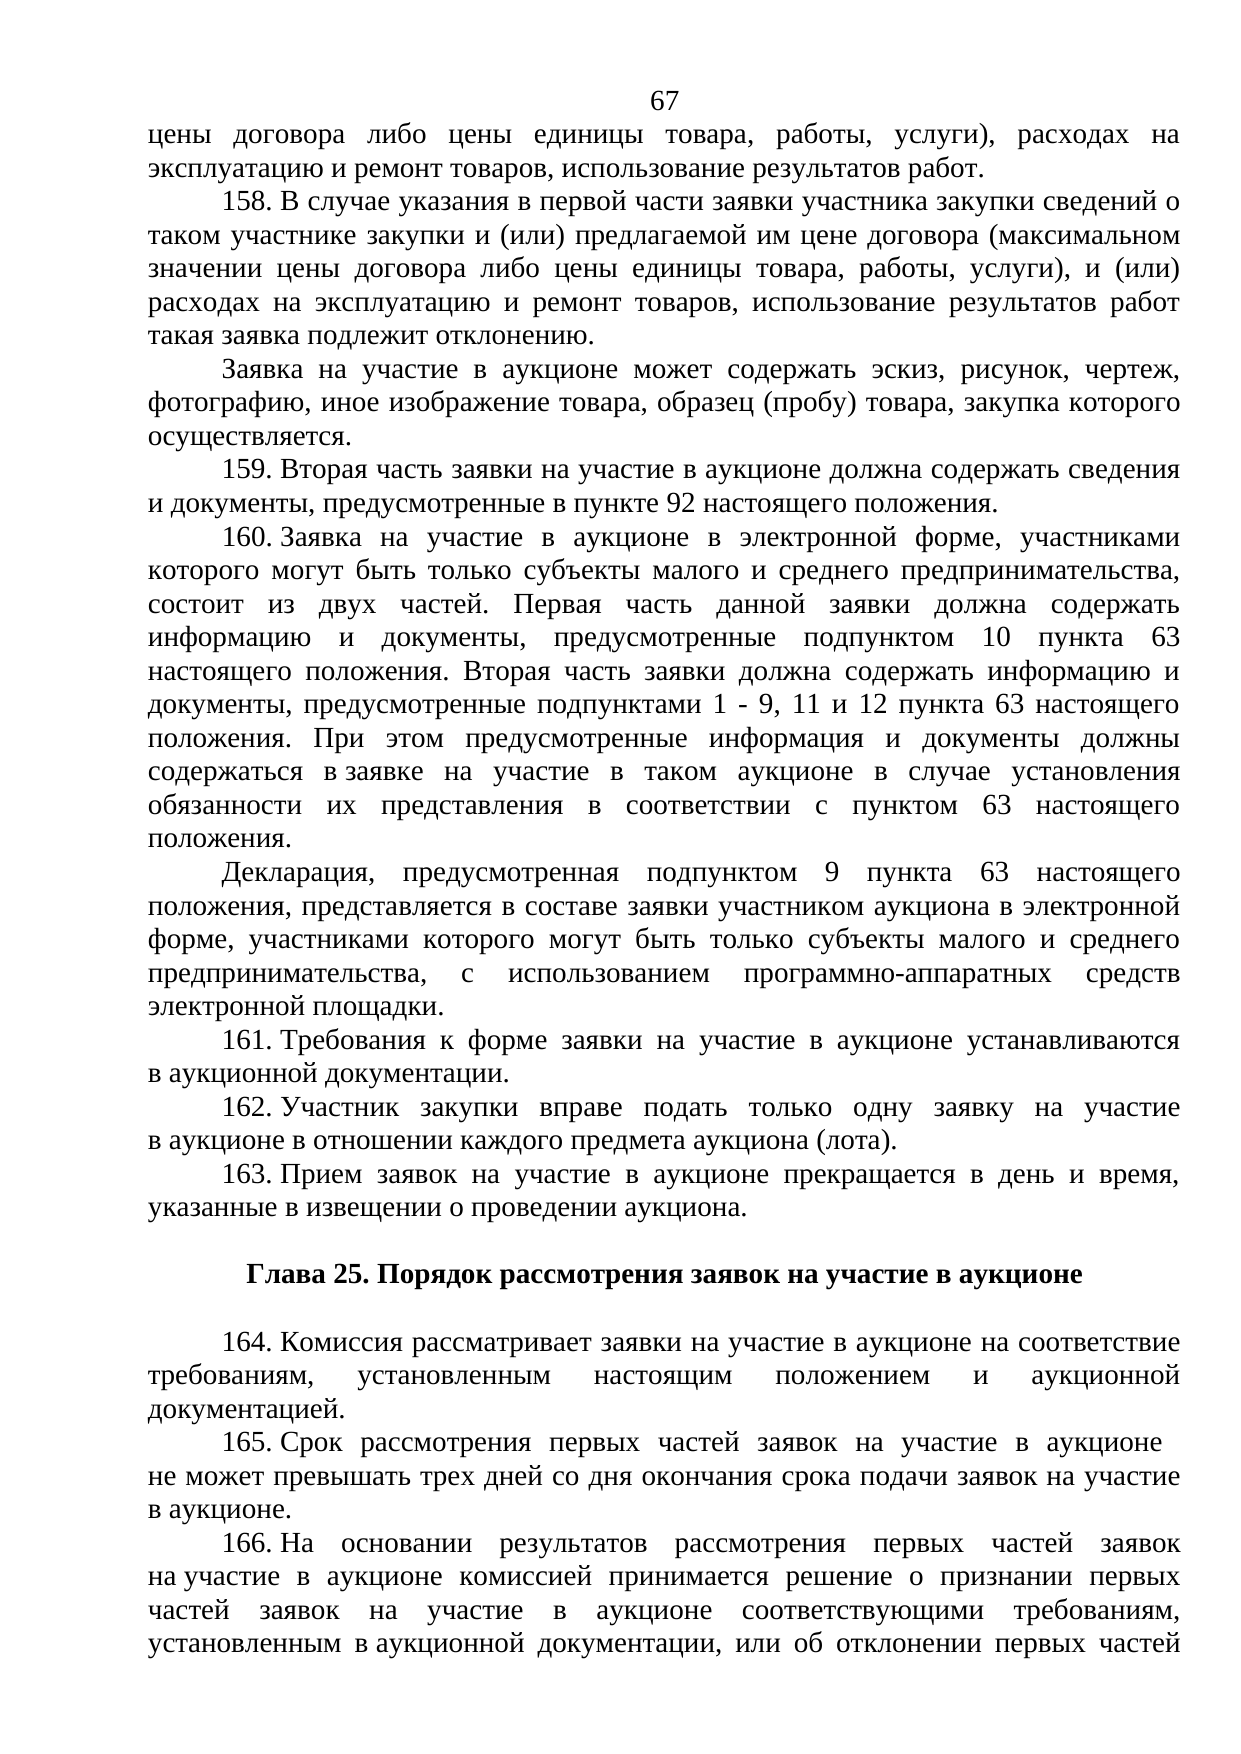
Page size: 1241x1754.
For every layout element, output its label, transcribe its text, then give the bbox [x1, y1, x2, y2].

text 162. Участник закупки вправе подать только одну заявку на участие в аукционе в отношении каждого предмета аукциона (лота). [148, 1089, 1181, 1156]
text 160. Заявка на участие в аукционе в электронной форме, участниками которого могут быть только субъекты малого и среднего предпринимательства, состоит из двух частей. Первая часть данной заявки должна содержать информацию и документы, предусмотренные подпунктом 10 пункта 63 настоящего положения. Вторая часть заявки должна содержать информацию и документы, предусмотренные подпунктами 1 - 9, 11 и 12 пункта 63 настоящего положения. При этом предусмотренные информация и документы должны содержаться в заявке на участие в таком аукционе в случае установления обязанности их представления в соответствии с пунктом 63 настоящего положения. [148, 519, 1181, 854]
text цены договора либо цены единицы товара, работы, услуги), расходах на эксплуатацию и ремонт товаров, использование результатов работ. [148, 116, 1181, 183]
text Декларация, предусмотренная подпунктом 9 пункта 63 настоящего положения, представляется в составе заявки участником аукциона в электронной форме, участниками которого могут быть только субъекты малого и среднего предпринимательства, с использованием программно-аппаратных средств электронной площадки. [148, 854, 1181, 1022]
text Заявка на участие в аукционе может содержать эскиз, рисунок, чертеж, фотографию, иное изображение товара, образец (пробу) товара, закупка которого осуществляется. [148, 351, 1181, 452]
text 164. Комиссия рассматривает заявки на участие в аукционе на соответствие требованиям, установленным настоящим положением и аукционной документацией. [148, 1324, 1181, 1424]
text 159. Вторая часть заявки на участие в аукционе должна содержать сведения и документы, предусмотренные в пункте 92 настоящего положения. [148, 452, 1181, 519]
text 163. Прием заявок на участие в аукционе прекращается в день и время, указанные в извещении о проведении аукциона. [148, 1156, 1181, 1223]
text 166. На основании результатов рассмотрения первых частей заявок на участие в аукционе комиссией принимается решение о признании первых частей заявок на участие в аукционе соответствующими требованиям, установленным в аукционной документации, или об отклонении первых частей [148, 1525, 1181, 1659]
text 158. В случае указания в первой части заявки участника закупки сведений о таком участнике закупки и (или) предлагаемой им цене договора (максимальном значении цены договора либо цены единицы товара, работы, услуги), и (или) расходах на эксплуатацию и ремонт товаров, использование результатов работ такая заявка подлежит отклонению. [148, 183, 1181, 351]
text 165. Срок рассмотрения первых частей заявок на участие в аукционе не может превышать трех дней со дня окончания срока подачи заявок на участие в аукционе. [148, 1424, 1181, 1525]
text Глава 25. Порядок рассмотрения заявок на участие в аукционе [148, 1257, 1181, 1290]
text 161. Требования к форме заявки на участие в аукционе устанавливаются в аукционной документации. [148, 1022, 1181, 1089]
